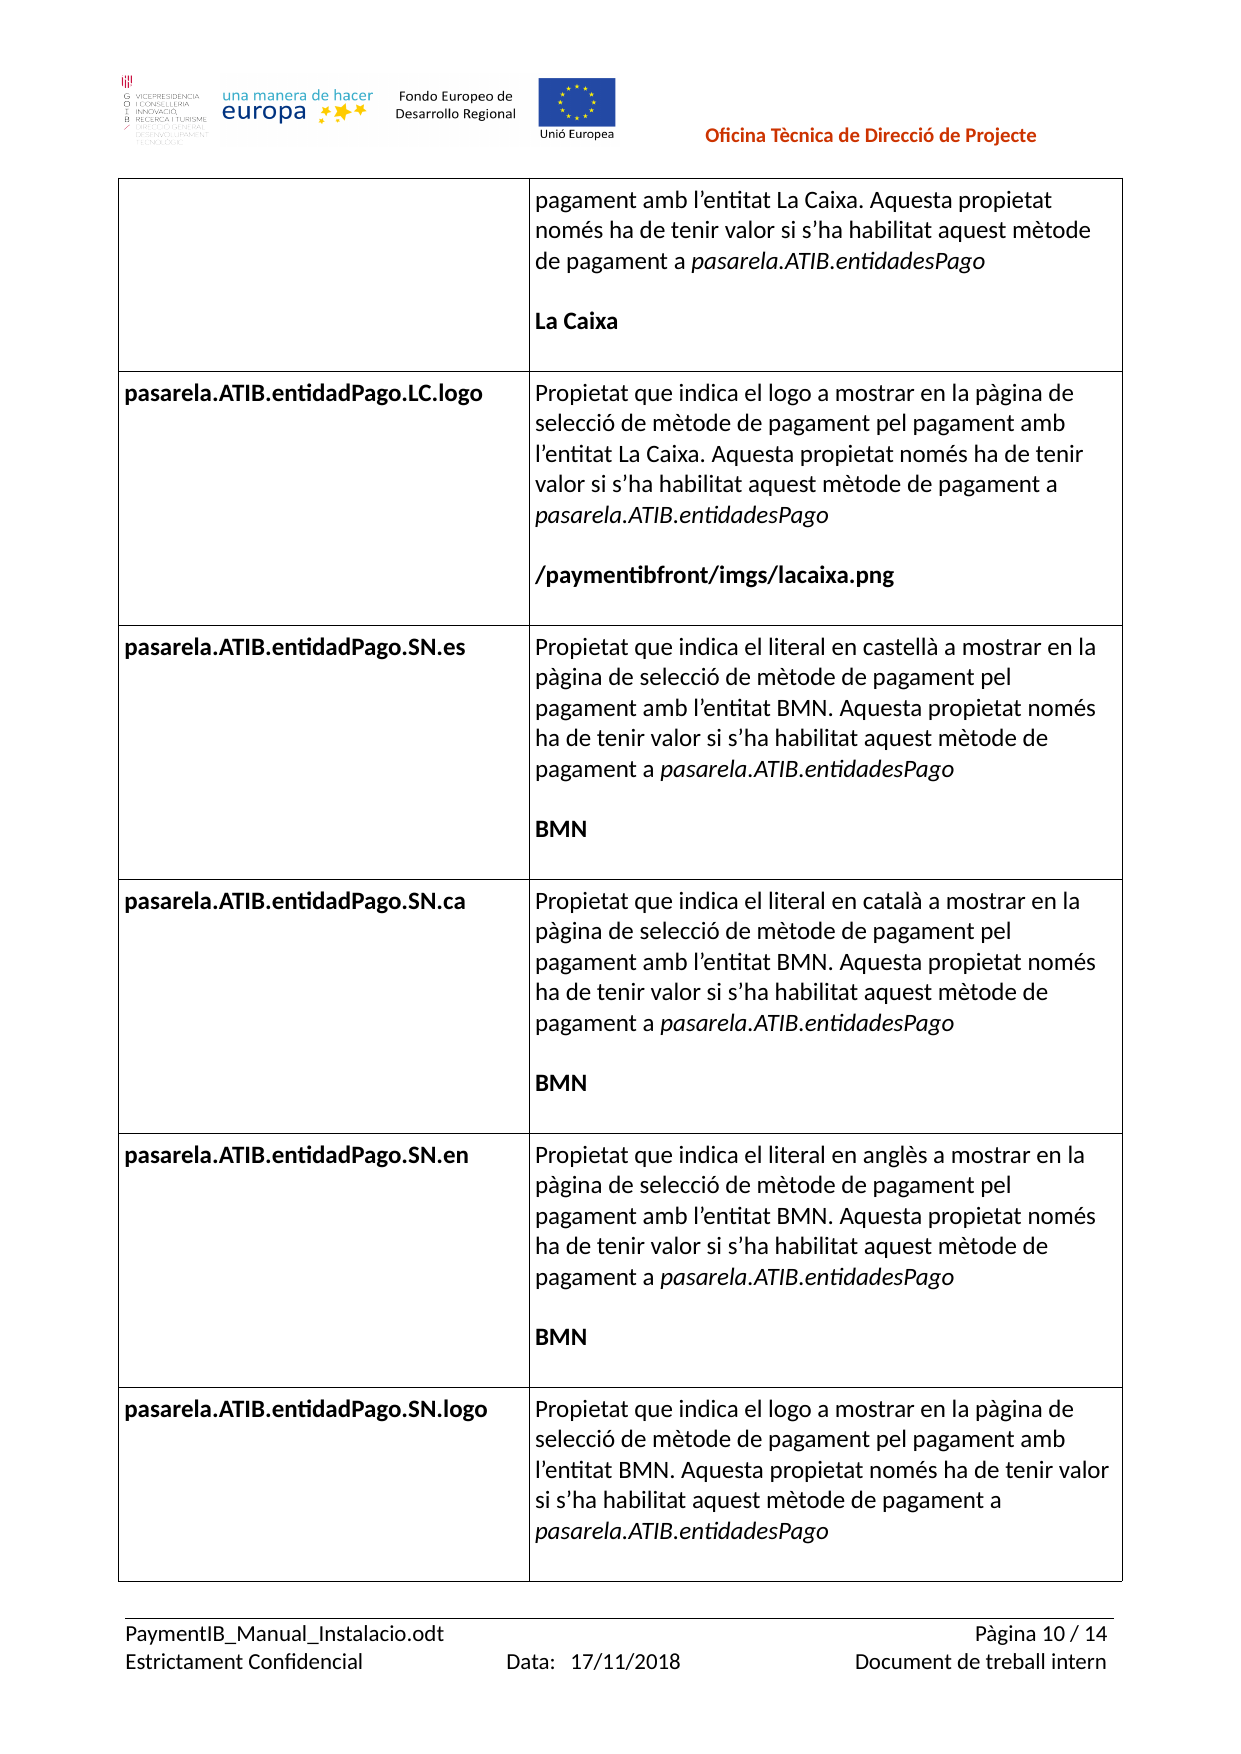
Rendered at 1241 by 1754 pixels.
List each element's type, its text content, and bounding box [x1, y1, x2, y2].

picture [219, 73, 621, 147]
table_cell Propietat que indica el literal en català a mostrar en la pàgina de selecció de mètode de pagament pel pagament amb l’entitat BMN. Aquesta propietat només ha de tenir valor si s’ha habilitat aquest mètode de pagament a pasarela.ATIB.entidadesPago BMN [530, 880, 1122, 1133]
table_cell pasarela.ATIB.entidadPago.SN.logo [119, 1388, 529, 1581]
table_cell [119, 179, 529, 371]
table_cell pasarela.ATIB.entidadPago.SN.en [119, 1134, 529, 1387]
table_cell Propietat que indica el literal en castellà a mostrar en la pàgina de selecció de mètode de pagament pel pagament amb l’entitat BMN. Aquesta propietat només ha de tenir valor si s’ha habilitat aquest mètode de pagament a pasarela.ATIB.entidadesPago BMN [530, 626, 1122, 879]
table_cell pasarela.ATIB.entidadPago.SN.es [119, 626, 529, 879]
picture [118, 73, 213, 147]
table_cell pasarela.ATIB.entidadPago.LC.logo [119, 372, 529, 625]
table_cell Propietat que indica el logo a mostrar en la pàgina de selecció de mètode de pagament pel pagament amb l’entitat La Caixa. Aquesta propietat només ha de tenir valor si s’ha habilitat aquest mètode de pagament a pasarela.ATIB.entidadesPago /paymentibfront/imgs/lacaixa.png [530, 372, 1122, 625]
table_cell pagament amb l’entitat La Caixa. Aquesta propietat només ha de tenir valor si s’ha habilitat aquest mètode de pagament a pasarela.ATIB.entidadesPago La Caixa [530, 179, 1122, 371]
table_cell Propietat que indica el literal en anglès a mostrar en la pàgina de selecció de mètode de pagament pel pagament amb l’entitat BMN. Aquesta propietat només ha de tenir valor si s’ha habilitat aquest mètode de pagament a pasarela.ATIB.entidadesPago BMN [530, 1134, 1122, 1387]
table_cell pasarela.ATIB.entidadPago.SN.ca [119, 880, 529, 1133]
table_cell Propietat que indica el logo a mostrar en la pàgina de selecció de mètode de pagament pel pagament amb l’entitat BMN. Aquesta propietat només ha de tenir valor si s’ha habilitat aquest mètode de pagament a pasarela.ATIB.entidadesPago [530, 1388, 1122, 1581]
